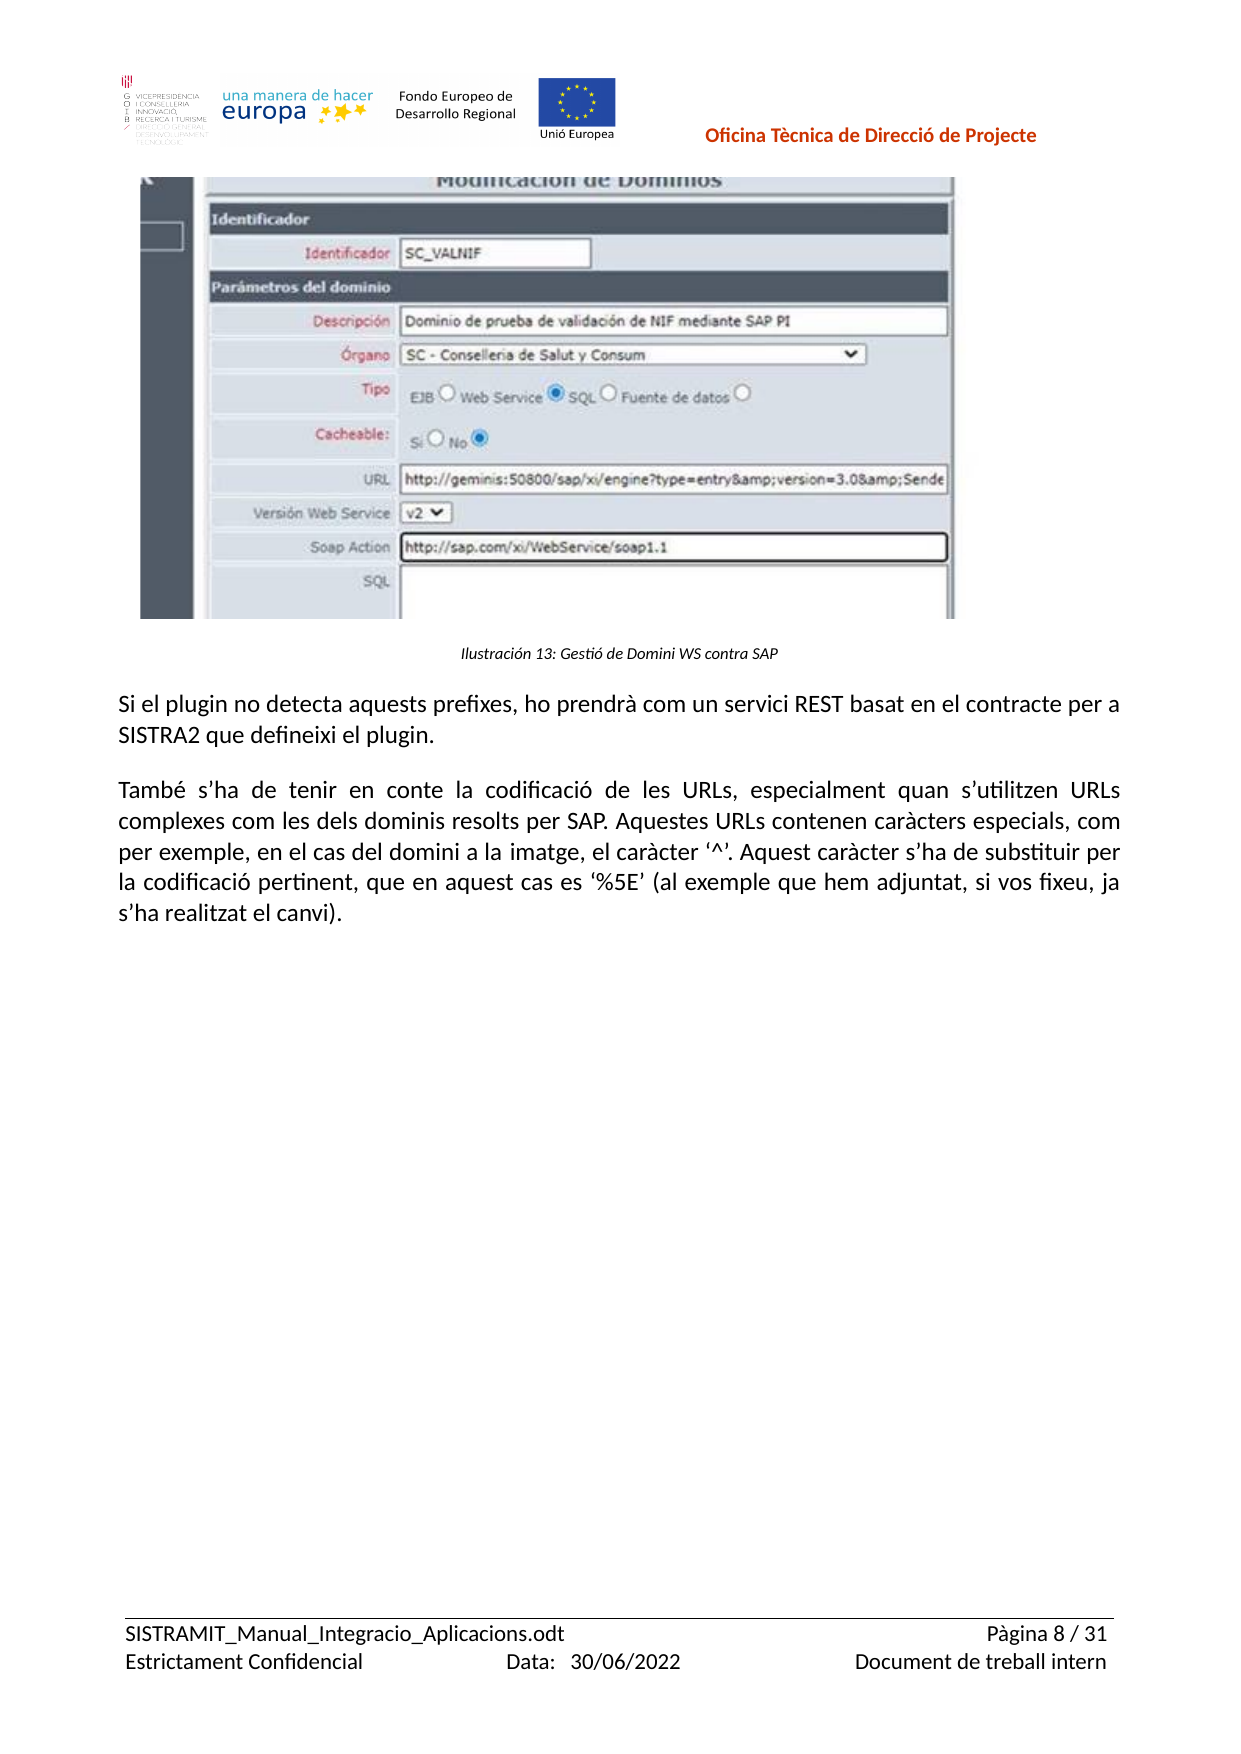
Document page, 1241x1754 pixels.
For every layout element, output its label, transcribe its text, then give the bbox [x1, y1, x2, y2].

text Ilustración 13: Gestió de Domini WS contra SAP [118, 643, 1122, 664]
text Si el plugin no detecta aquests prefixes, ho prendrà com un servici REST basat en el contracte per a SISTRA2 que defineixi el plugin. [118, 689, 1122, 750]
picture [140, 177, 1100, 619]
text També s’ha de tenir en conte la codificació de les URLs, especialment quan s’utilitzen URLs complexes com les dels dominis resolts per SAP. Aquestes URLs contenen caràcters especials, com per exemple, en el cas del domini a la imatge, el caràcter ‘^’. Aquest caràcter s’ha de substituir per la codificació pertinent, que en aquest cas es ‘%5E’ (al exemple que hem adjuntat, si vos fixeu, ja s’ha realitzat el canvi). [118, 775, 1122, 927]
picture [219, 73, 621, 147]
picture [118, 73, 213, 147]
